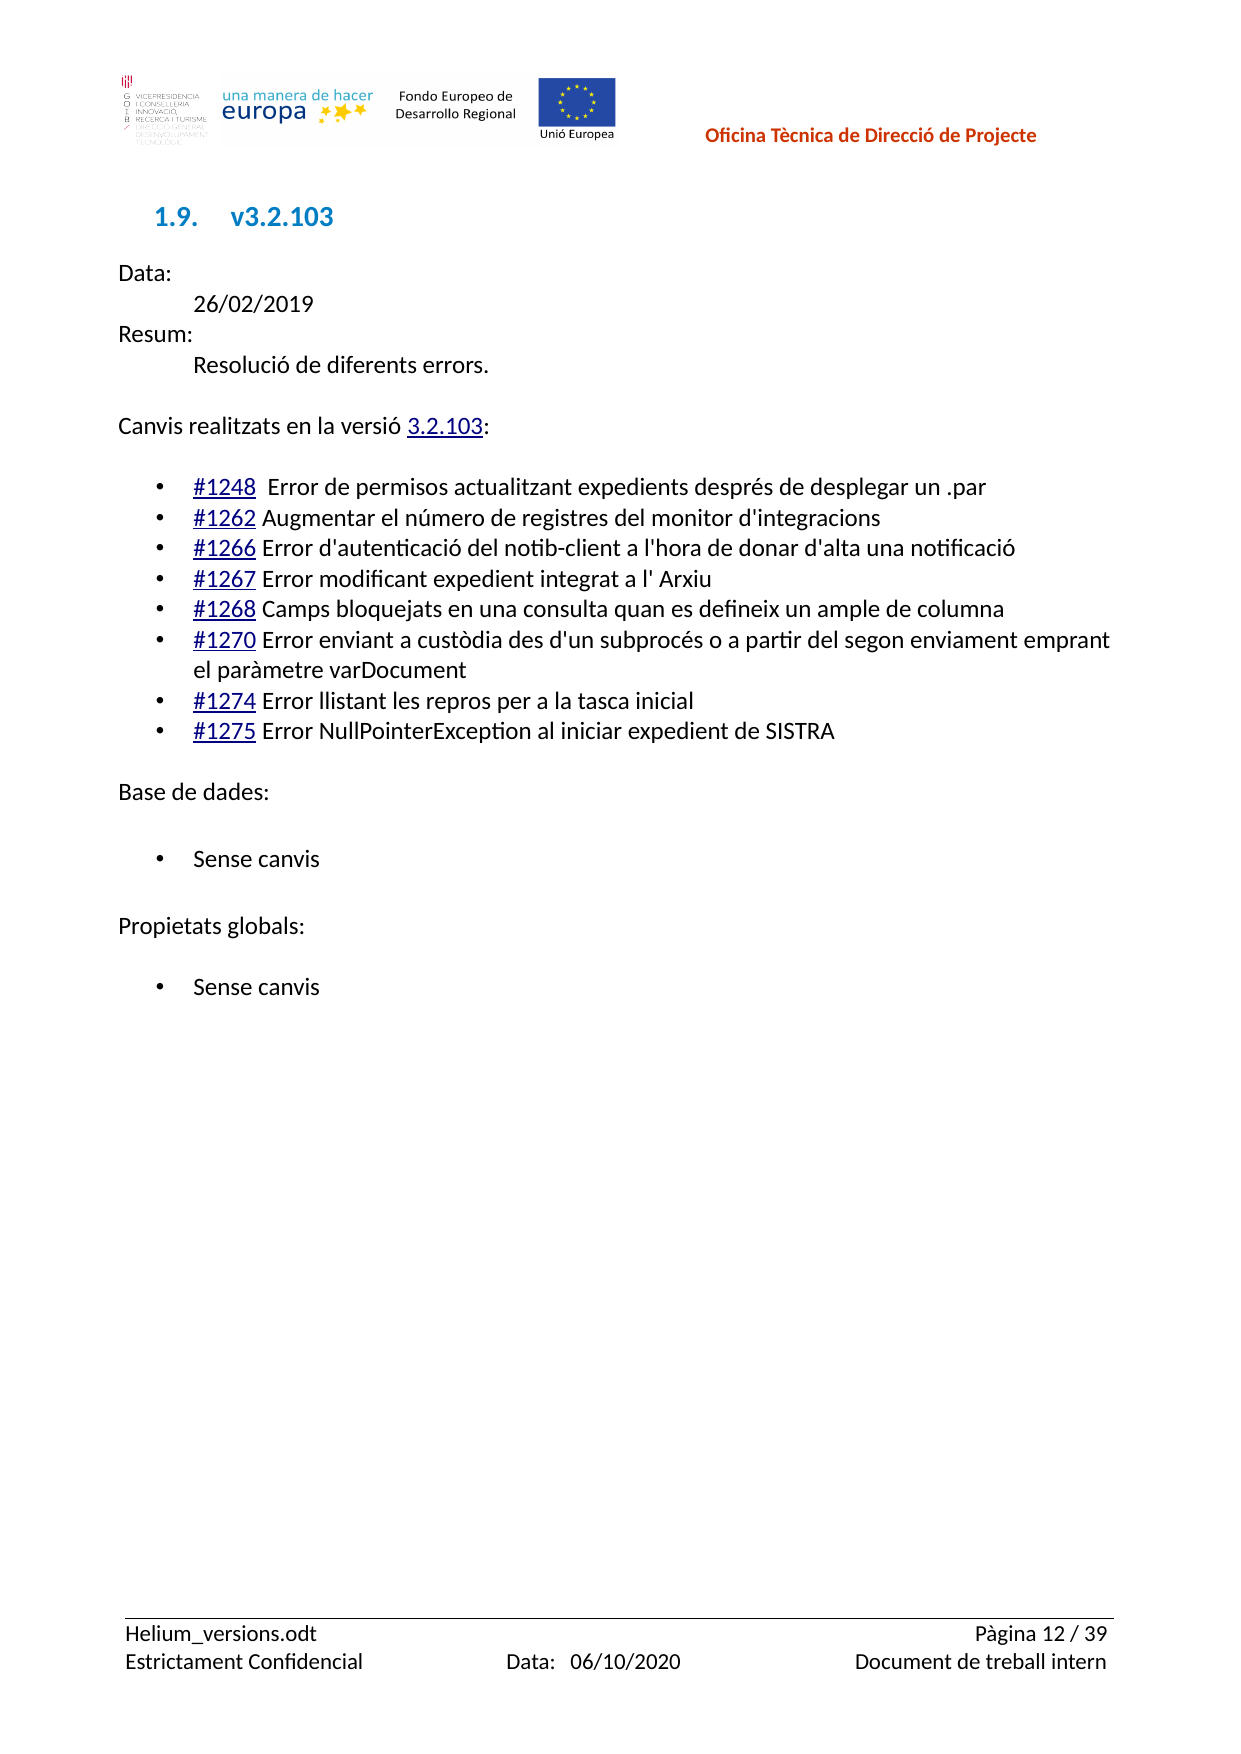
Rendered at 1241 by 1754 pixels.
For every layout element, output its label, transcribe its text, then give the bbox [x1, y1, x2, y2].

text Canvis realitzats en la versió 3.2.103: [118, 410, 1122, 441]
text Resolució de diferents errors. [118, 349, 1122, 380]
list #1262 Augmentar el número de registres del monitor d'integracions [156, 502, 1122, 532]
text 26/02/2019 [118, 288, 1122, 319]
text Resum: [118, 319, 1122, 349]
picture [219, 73, 621, 147]
text Propietats globals: [118, 910, 1122, 941]
list Sense canvis [156, 843, 1122, 874]
list #1275 Error NullPointerException al iniciar expedient de SISTRA [156, 715, 1122, 746]
list #1270 Error enviant a custòdia des d'un subprocés o a partir del segon enviament emprant el paràmetre varDocument [156, 624, 1122, 685]
list Sense canvis [156, 971, 1122, 1002]
list #1248 Error de permisos actualitzant expedients després de desplegar un .par [156, 471, 1122, 502]
list #1274 Error llistant les repros per a la tasca inicial [156, 685, 1122, 715]
list #1267 Error modificant expedient integrat a l' Arxiu [156, 563, 1122, 593]
text Base de dades: [118, 776, 1122, 807]
list #1268 Camps bloquejats en una consulta quan es defineix un ample de columna [156, 593, 1122, 624]
text Data: [118, 258, 1122, 288]
list #1266 Error d'autenticació del notib-client a l'hora de donar d'alta una notificació [156, 532, 1122, 563]
picture [118, 73, 213, 147]
subtitle v3.2.103 [153, 198, 1122, 234]
